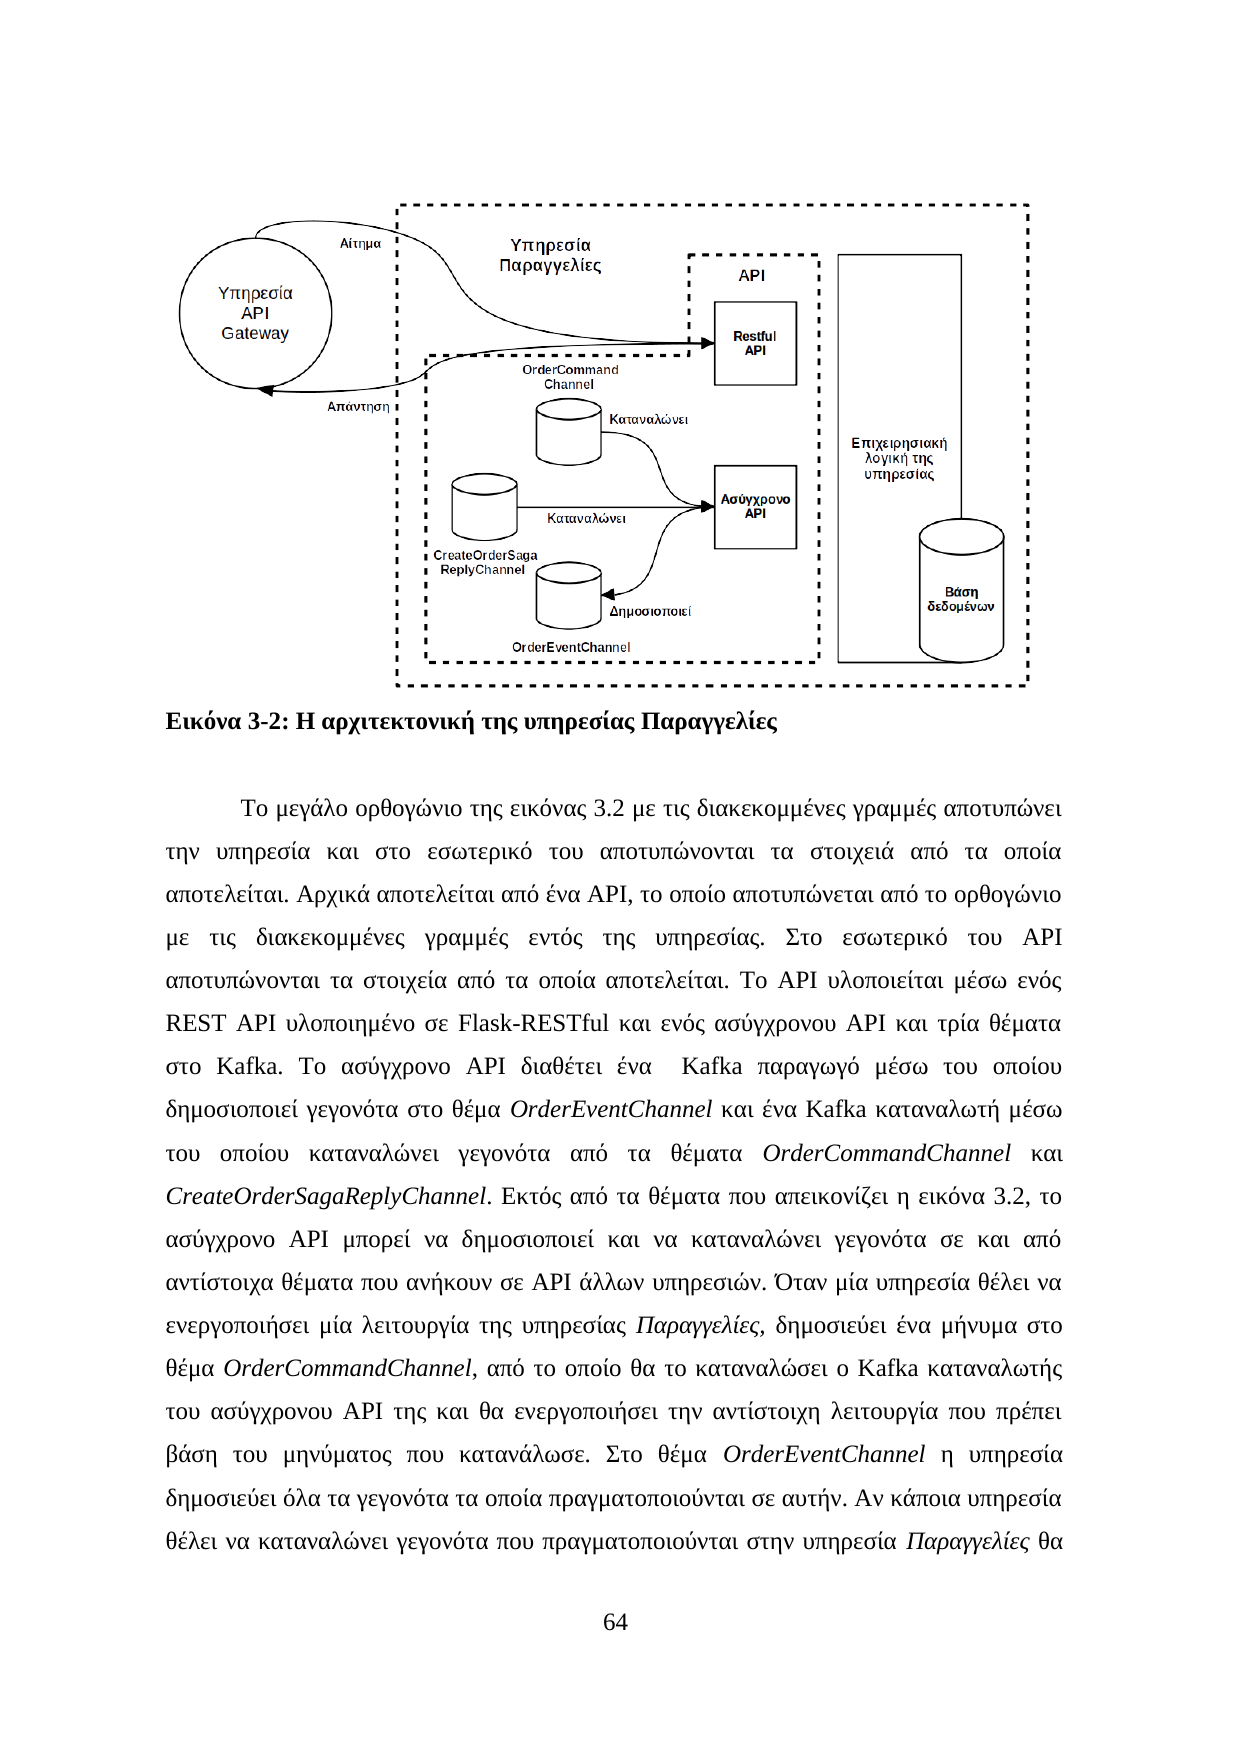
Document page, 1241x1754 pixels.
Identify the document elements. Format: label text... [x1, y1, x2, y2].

text Εικόνα 3-2: Η αρχιτεκτονική της υπηρεσίας Παραγγελίες [165, 190, 1063, 735]
picture [172, 198, 1071, 692]
text Το μεγάλο ορθογώνιο της εικόνας 3.2 με τις διακεκομμένες γραμμές αποτυπώνει την υπηρεσία και στο εσωτερικό του αποτυπώνονται τα στοιχειά από τα οποία αποτελείται. Αρχικά αποτελείται από ένα API, το οποίο αποτυπώνεται από το ορθογώνιο με τις διακεκομμένες γραμμές εντός της υπηρεσίας. Στο εσωτερικό του API αποτυπώνονται τα στοιχεία από τα οποία αποτελείται. Το API υλοποιείται μέσω ενός REST API υλοποιημένο σε Flask-RESTful και ενός ασύγχρονου API και τρία θέματα στο Κafka. Το ασύγχρονο API διαθέτει ένα Kafka παραγωγό μέσω του οποίου δημοσιοποιεί γεγονότα στο θέμα OrderEventChannel και ένα Kafka καταναλωτή μέσω του οποίου καταναλώνει γεγονότα από τα θέματα OrderCommandChannel και CreateOrderSagaReplyChannel. Εκτός από τα θέματα που απεικονίζει η εικόνα 3.2, το ασύγχρονο API μπορεί να δημοσιοποιεί και να καταναλώνει γεγονότα σε και από αντίστοιχα θέματα που ανήκουν σε API άλλων υπηρεσιών. Όταν μία υπηρεσία θέλει να ενεργοποιήσει μία λειτουργία της υπηρεσίας Παραγγελίες, δημοσιεύει ένα μήνυμα στο θέμα OrderCommandChannel, από το οποίο θα το καταναλώσει ο Kafka καταναλωτής του ασύγχρονου API της και θα ενεργοποιήσει την αντίστοιχη λειτουργία που πρέπει βάση του μηνύματος που κατανάλωσε. Στο θέμα OrderEventChannel η υπηρεσία δημοσιεύει όλα τα γεγονότα τα οποία πραγματοποιούνται σε αυτήν. Αν κάποια υπηρεσία θέλει να καταναλώνει γεγονότα που πραγματοποιούνται στην υπηρεσία Παραγγελίες θα [165, 793, 1063, 1554]
